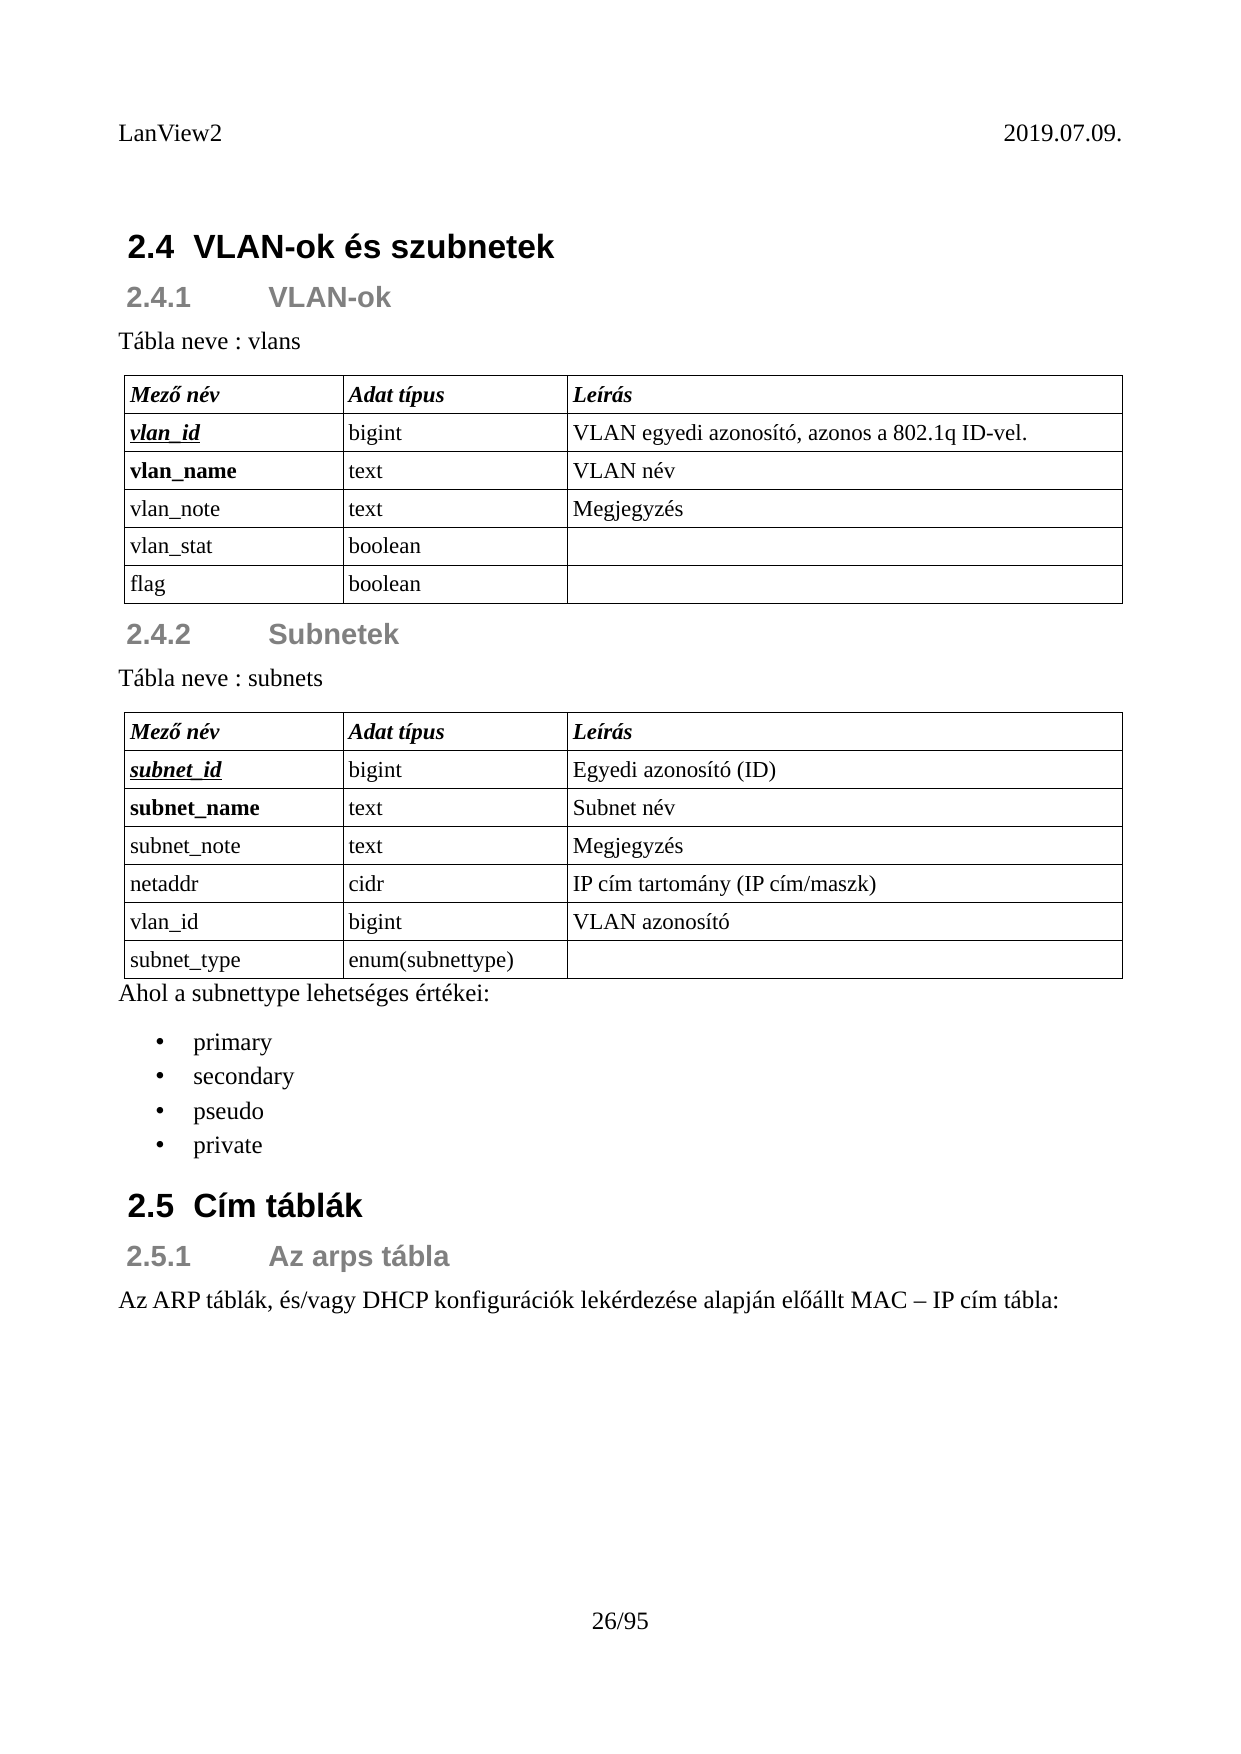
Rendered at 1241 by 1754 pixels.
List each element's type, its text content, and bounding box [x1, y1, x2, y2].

table_cell flag [125, 566, 343, 602]
table_cell [568, 528, 1122, 564]
table_cell Megjegyzés [568, 490, 1122, 527]
table_cell subnet_id [125, 751, 343, 788]
subtitle VLAN-ok és szubnetek [118, 227, 1122, 265]
table_cell boolean [344, 528, 567, 564]
table_cell VLAN azonosító [568, 903, 1122, 940]
table_cell text [344, 827, 567, 864]
table_cell [568, 941, 1122, 978]
table_header Leírás [568, 376, 1122, 413]
table_cell vlan_note [125, 490, 343, 527]
table_cell subnet_note [125, 827, 343, 864]
subtitle VLAN-ok [118, 280, 1122, 313]
table_cell Egyedi azonosító (ID) [568, 751, 1122, 788]
table_cell vlan_id [125, 414, 343, 451]
table_cell vlan_name [125, 452, 343, 489]
table_cell subnet_name [125, 789, 343, 826]
table_cell bigint [344, 414, 567, 451]
table_header Mező név [125, 376, 343, 413]
table_cell boolean [344, 566, 567, 602]
table_cell bigint [344, 903, 567, 940]
table_cell Megjegyzés [568, 827, 1122, 864]
table_cell enum(subnettype) [344, 941, 567, 978]
text Ahol a subnettype lehetséges értékei: [118, 978, 1122, 1007]
table_cell Subnet név [568, 789, 1122, 826]
table_cell IP cím tartomány (IP cím/maszk) [568, 865, 1122, 902]
table_cell cidr [344, 865, 567, 902]
text Az ARP táblák, és/vagy DHCP konfigurációk lekérdezése alapján előállt MAC – IP cím tábla: [118, 1285, 1122, 1314]
table_cell [568, 566, 1122, 602]
list secondary [156, 1061, 1122, 1090]
table_cell text [344, 789, 567, 826]
subtitle Az arps tábla [118, 1239, 1122, 1272]
text Tábla neve : subnets [118, 663, 1122, 692]
table_cell text [344, 452, 567, 489]
table_cell vlan_id [125, 903, 343, 940]
list primary [156, 1027, 1122, 1056]
table_header Adat típus [344, 376, 567, 413]
table_header Leírás [568, 713, 1122, 750]
table_cell netaddr [125, 865, 343, 902]
subtitle Cím táblák [118, 1186, 1122, 1224]
table_header Mező név [125, 713, 343, 750]
text Tábla neve : vlans [118, 326, 1122, 355]
table_cell VLAN név [568, 452, 1122, 489]
table_cell subnet_type [125, 941, 343, 978]
list private [156, 1130, 1122, 1159]
table_cell vlan_stat [125, 528, 343, 564]
table_cell VLAN egyedi azonosító, azonos a 802.1q ID-vel. [568, 414, 1122, 451]
table_header Adat típus [344, 713, 567, 750]
list pseudo [156, 1096, 1122, 1124]
table_cell bigint [344, 751, 567, 788]
table_cell text [344, 490, 567, 527]
subtitle Subnetek [118, 617, 1122, 651]
